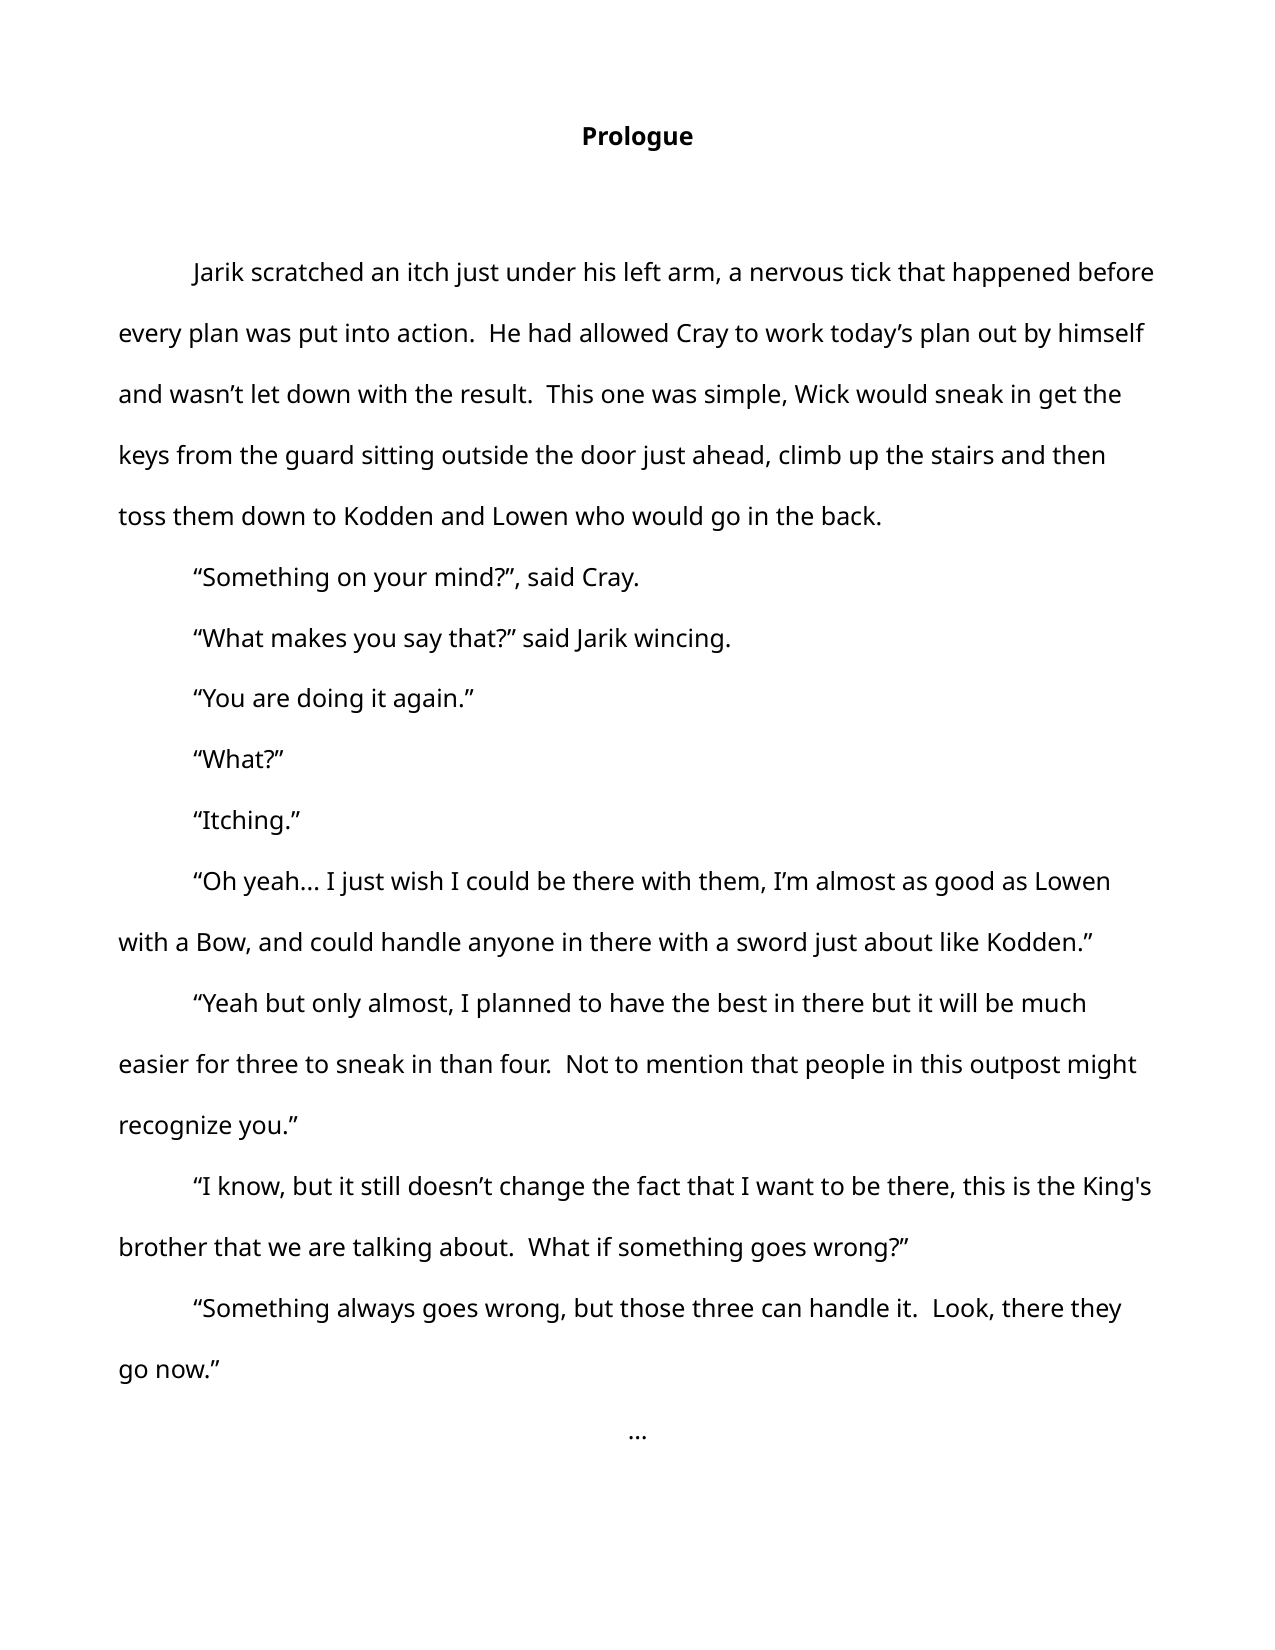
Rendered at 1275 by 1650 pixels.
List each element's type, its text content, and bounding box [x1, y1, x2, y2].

text … [118, 1412, 1157, 1446]
text Prologue [118, 118, 1157, 152]
text “You are doing it again.” [118, 681, 1157, 715]
text “Itching.” [118, 803, 1157, 837]
text “I know, but it still doesn’t change the fact that I want to be there, this is the King's brother that we are talking about. What if something goes wrong?” [118, 1169, 1157, 1264]
text “Something always goes wrong, but those three can handle it. Look, there they go now.” [118, 1291, 1157, 1386]
text “Yeah but only almost, I planned to have the best in there but it will be much easier for three to sneak in than four. Not to mention that people in this outpost might recognize you.” [118, 986, 1157, 1142]
text “Oh yeah... I just wish I could be there with them, I’m almost as good as Lowen with a Bow, and could handle anyone in there with a sword just about like Kodden.” [118, 864, 1157, 959]
text “What?” [118, 742, 1157, 776]
text “Something on your mind?”, said Cray. [118, 559, 1157, 593]
text Jarik scratched an itch just under his left arm, a nervous tick that happened before every plan was put into action. He had allowed Cray to work today’s plan out by himself and wasn’t let down with the result. This one was simple, Wick would sneak in get the keys from the guard sitting outside the door just ahead, climb up the stairs and then toss them down to Kodden and Lowen who would go in the back. [118, 254, 1157, 532]
text “What makes you say that?” said Jarik wincing. [118, 620, 1157, 654]
